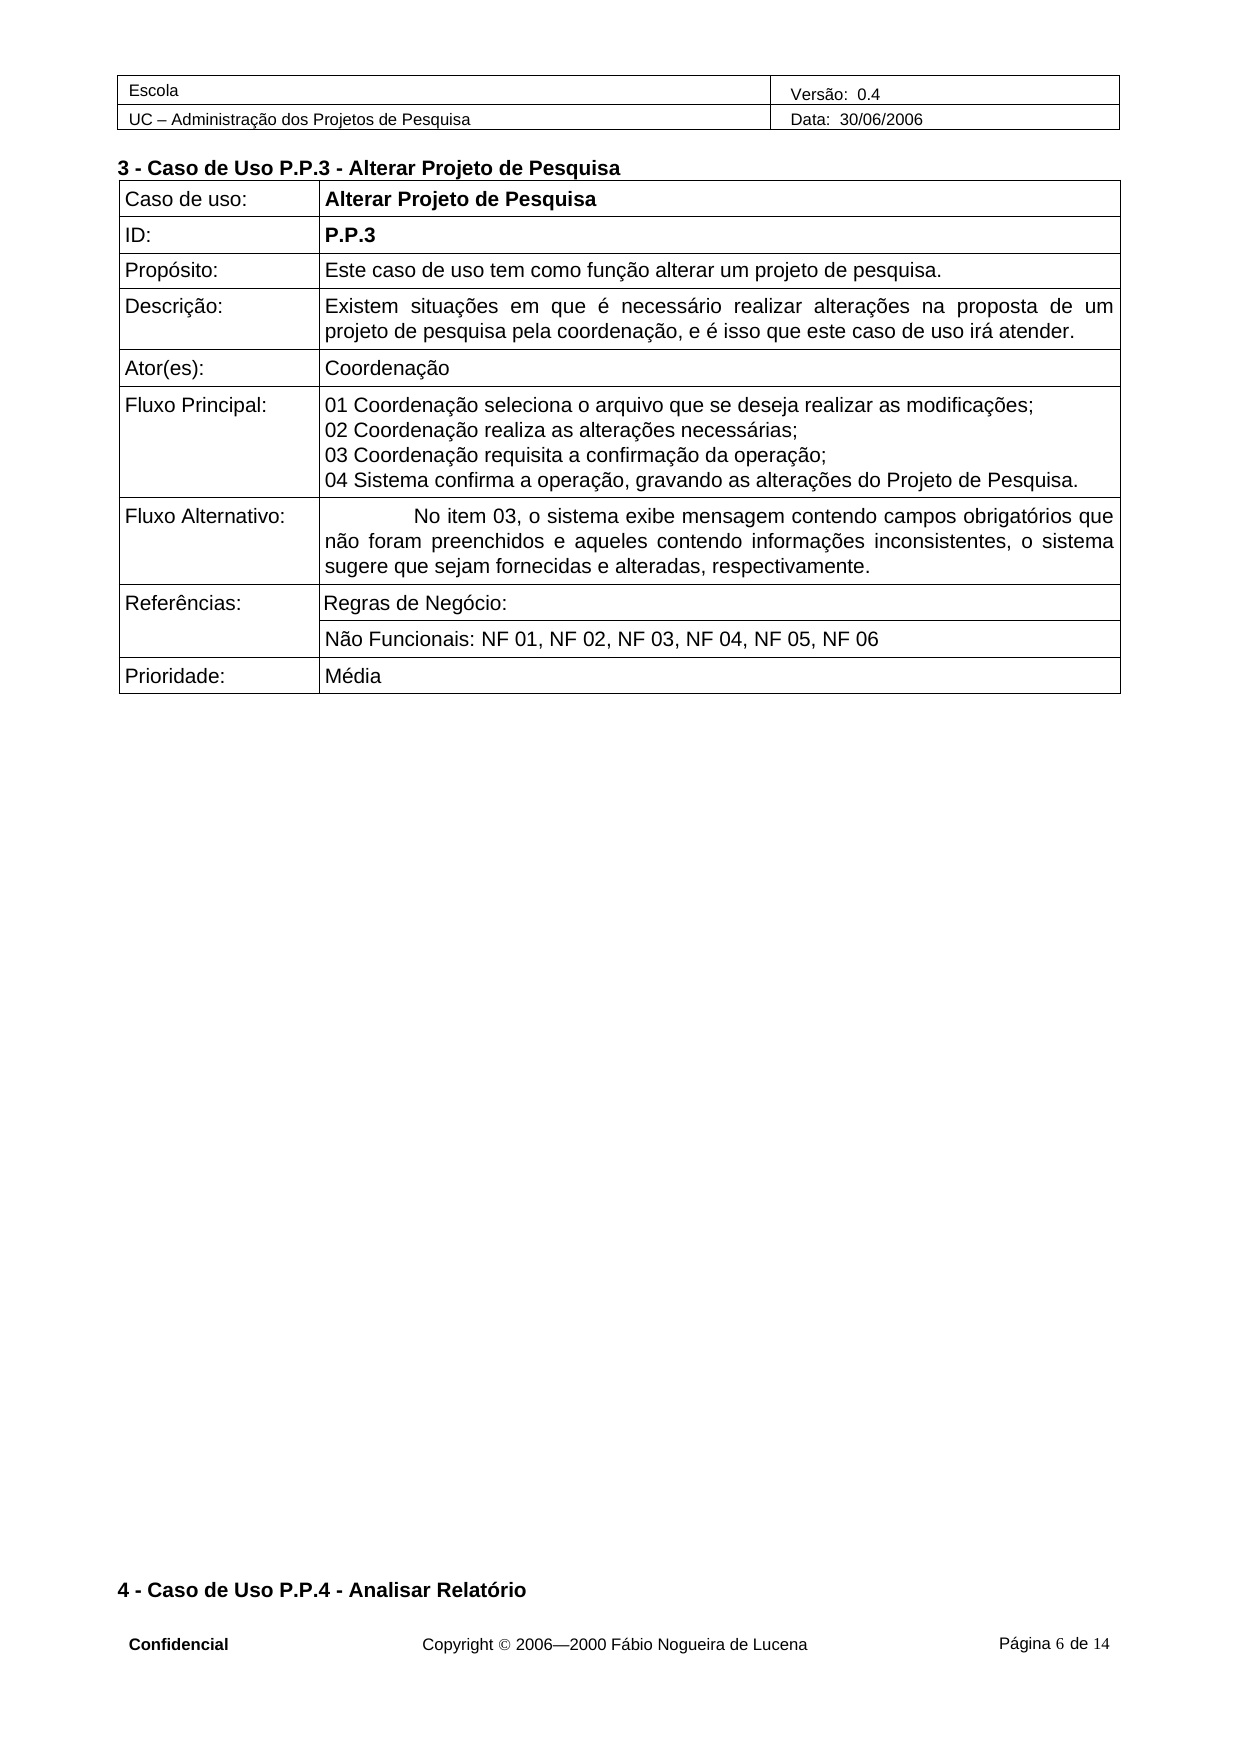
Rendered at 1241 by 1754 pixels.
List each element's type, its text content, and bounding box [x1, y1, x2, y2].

table_cell Não Funcionais: NF 01, NF 02, NF 03, NF 04, NF 05, NF 06 [320, 621, 1120, 657]
table_cell Coordenação [320, 350, 1120, 386]
table_header Alterar Projeto de Pesquisa [320, 181, 1120, 216]
table_cell Existem situações em que é necessário realizar alterações na proposta de um projeto de pesquisa pela coordenação, e é isso que este caso de uso irá atender. [320, 289, 1120, 349]
table_cell Referências: [120, 585, 319, 657]
table_cell Descrição: [120, 289, 319, 349]
table_cell Prioridade: [120, 658, 319, 693]
table_cell No item 03, o sistema exibe mensagem contendo campos obrigatórios que não foram preenchidos e aqueles contendo informações inconsistentes, o sistema sugere que sejam fornecidas e alteradas, respectivamente. [320, 498, 1120, 584]
table_cell Média [320, 658, 1120, 693]
text 3 - Caso de Uso P.P.3 - Alterar Projeto de Pesquisa [117, 154, 1120, 179]
table_cell ID: [120, 217, 319, 253]
table_cell Fluxo Alternativo: [120, 498, 319, 584]
table_cell Fluxo Principal: [120, 387, 319, 497]
table_cell 01 Coordenação seleciona o arquivo que se deseja realizar as modificações; 02 Coordenação realiza as alterações necessárias; 03 Coordenação requisita a confirmação da operação; 04 Sistema confirma a operação, gravando as alterações do Projeto de Pesquisa. [320, 387, 1120, 497]
table_cell P.P.3 [320, 217, 1120, 253]
text 4 - Caso de Uso P.P.4 - Analisar Relatório [117, 1577, 1120, 1602]
table_header Caso de uso: [120, 181, 319, 216]
table_cell Este caso de uso tem como função alterar um projeto de pesquisa. [320, 254, 1120, 287]
table_cell Propósito: [120, 254, 319, 287]
table_header Regras de Negócio: [320, 585, 1120, 620]
table_cell Ator(es): [120, 350, 319, 386]
